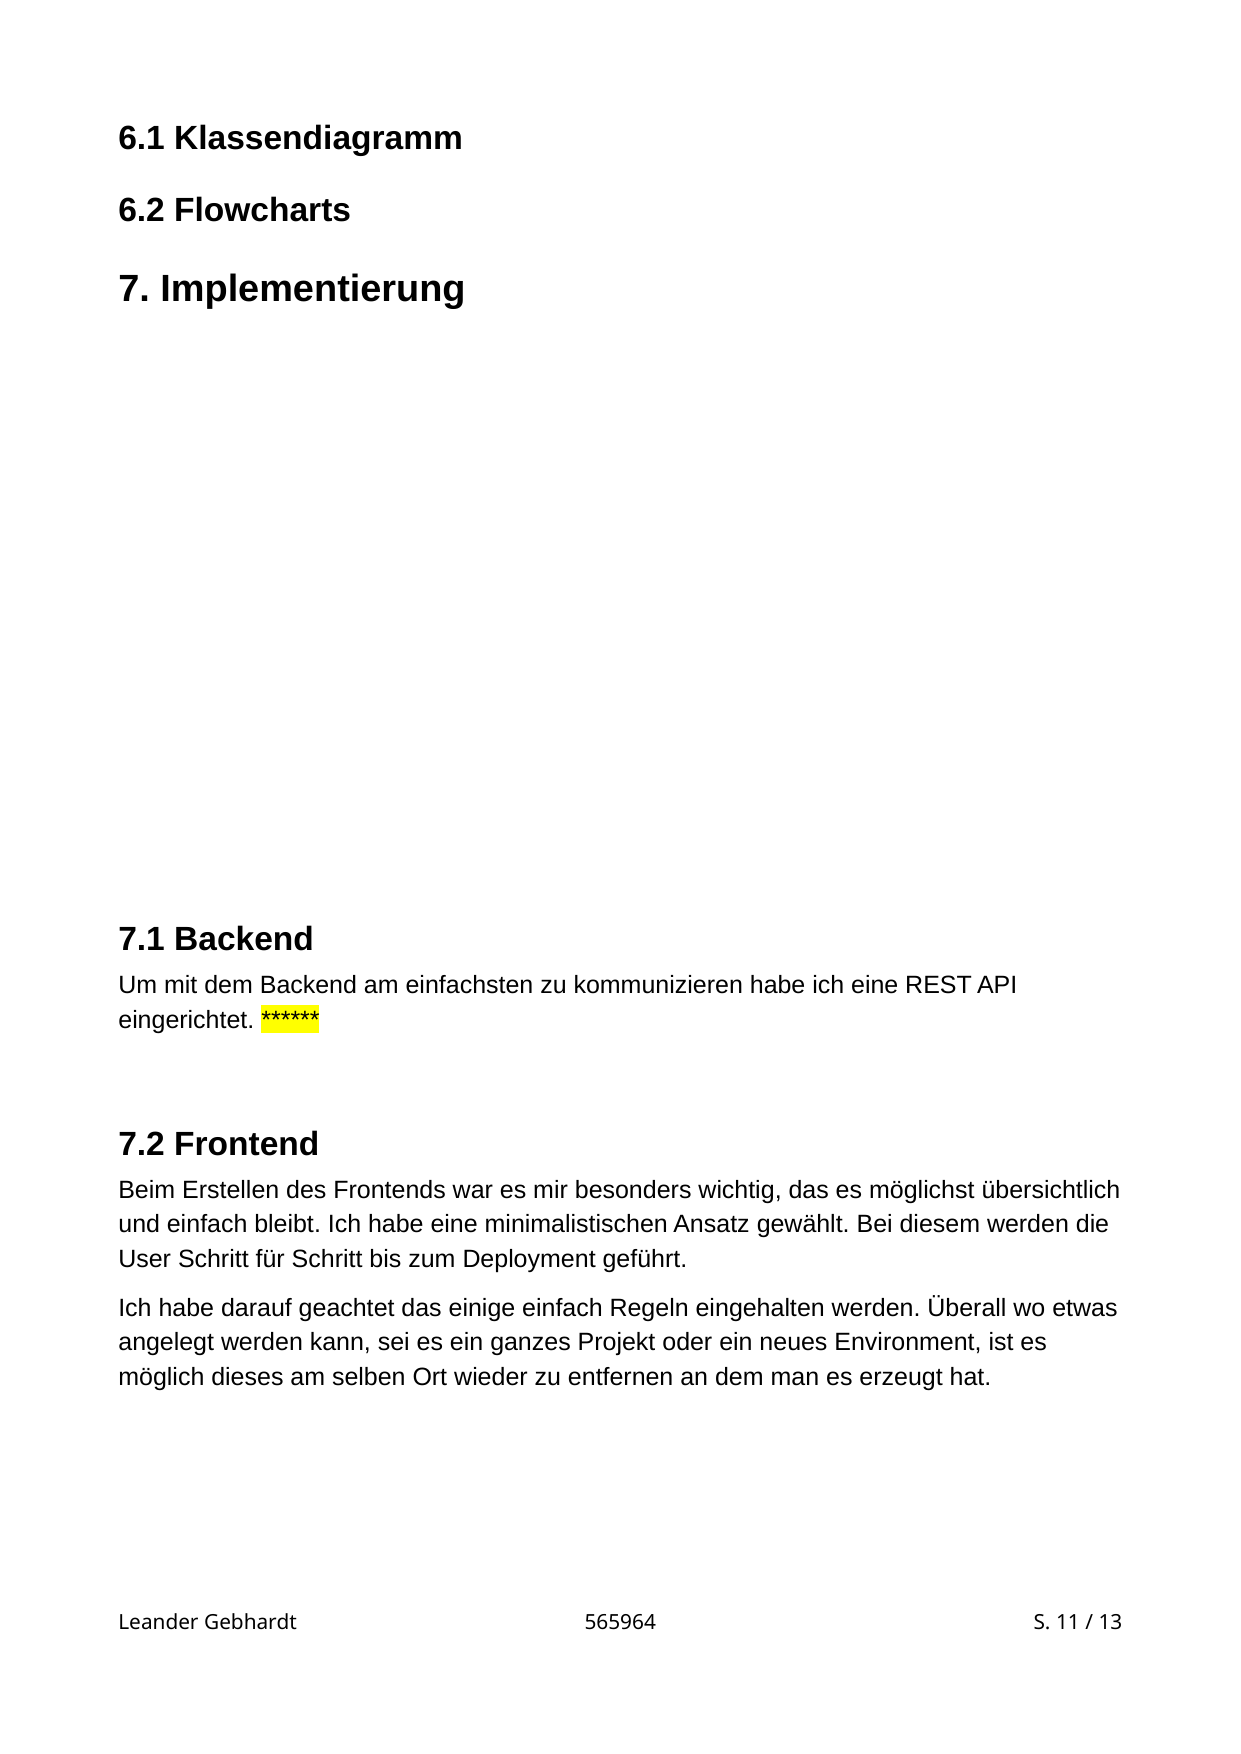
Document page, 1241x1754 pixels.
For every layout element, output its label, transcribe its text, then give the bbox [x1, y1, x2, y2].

subtitle 6.2 Flowcharts [118, 190, 1122, 229]
text Um mit dem Backend am einfachsten zu kommunizieren habe ich eine REST API eingerichtet. ****** [118, 970, 1122, 1033]
text Ich habe darauf geachtet das einige einfach Regeln eingehalten werden. Überall wo etwas angelegt werden kann, sei es ein ganzes Projekt oder ein neues Environment, ist es möglich dieses am selben Ort wieder zu entfernen an dem man es erzeugt hat. [118, 1293, 1122, 1391]
text Beim Erstellen des Frontends war es mir besonders wichtig, das es möglichst übersichtlich und einfach bleibt. Ich habe eine minimalistischen Ansatz gewählt. Bei diesem werden die User Schritt für Schritt bis zum Deployment geführt. [118, 1175, 1122, 1272]
subtitle 7. Implementierung [118, 266, 1122, 310]
subtitle 7.2 Frontend [118, 1124, 1122, 1162]
subtitle 7.1 Backend [118, 919, 1122, 958]
subtitle 6.1 Klassendiagramm [118, 118, 1122, 157]
